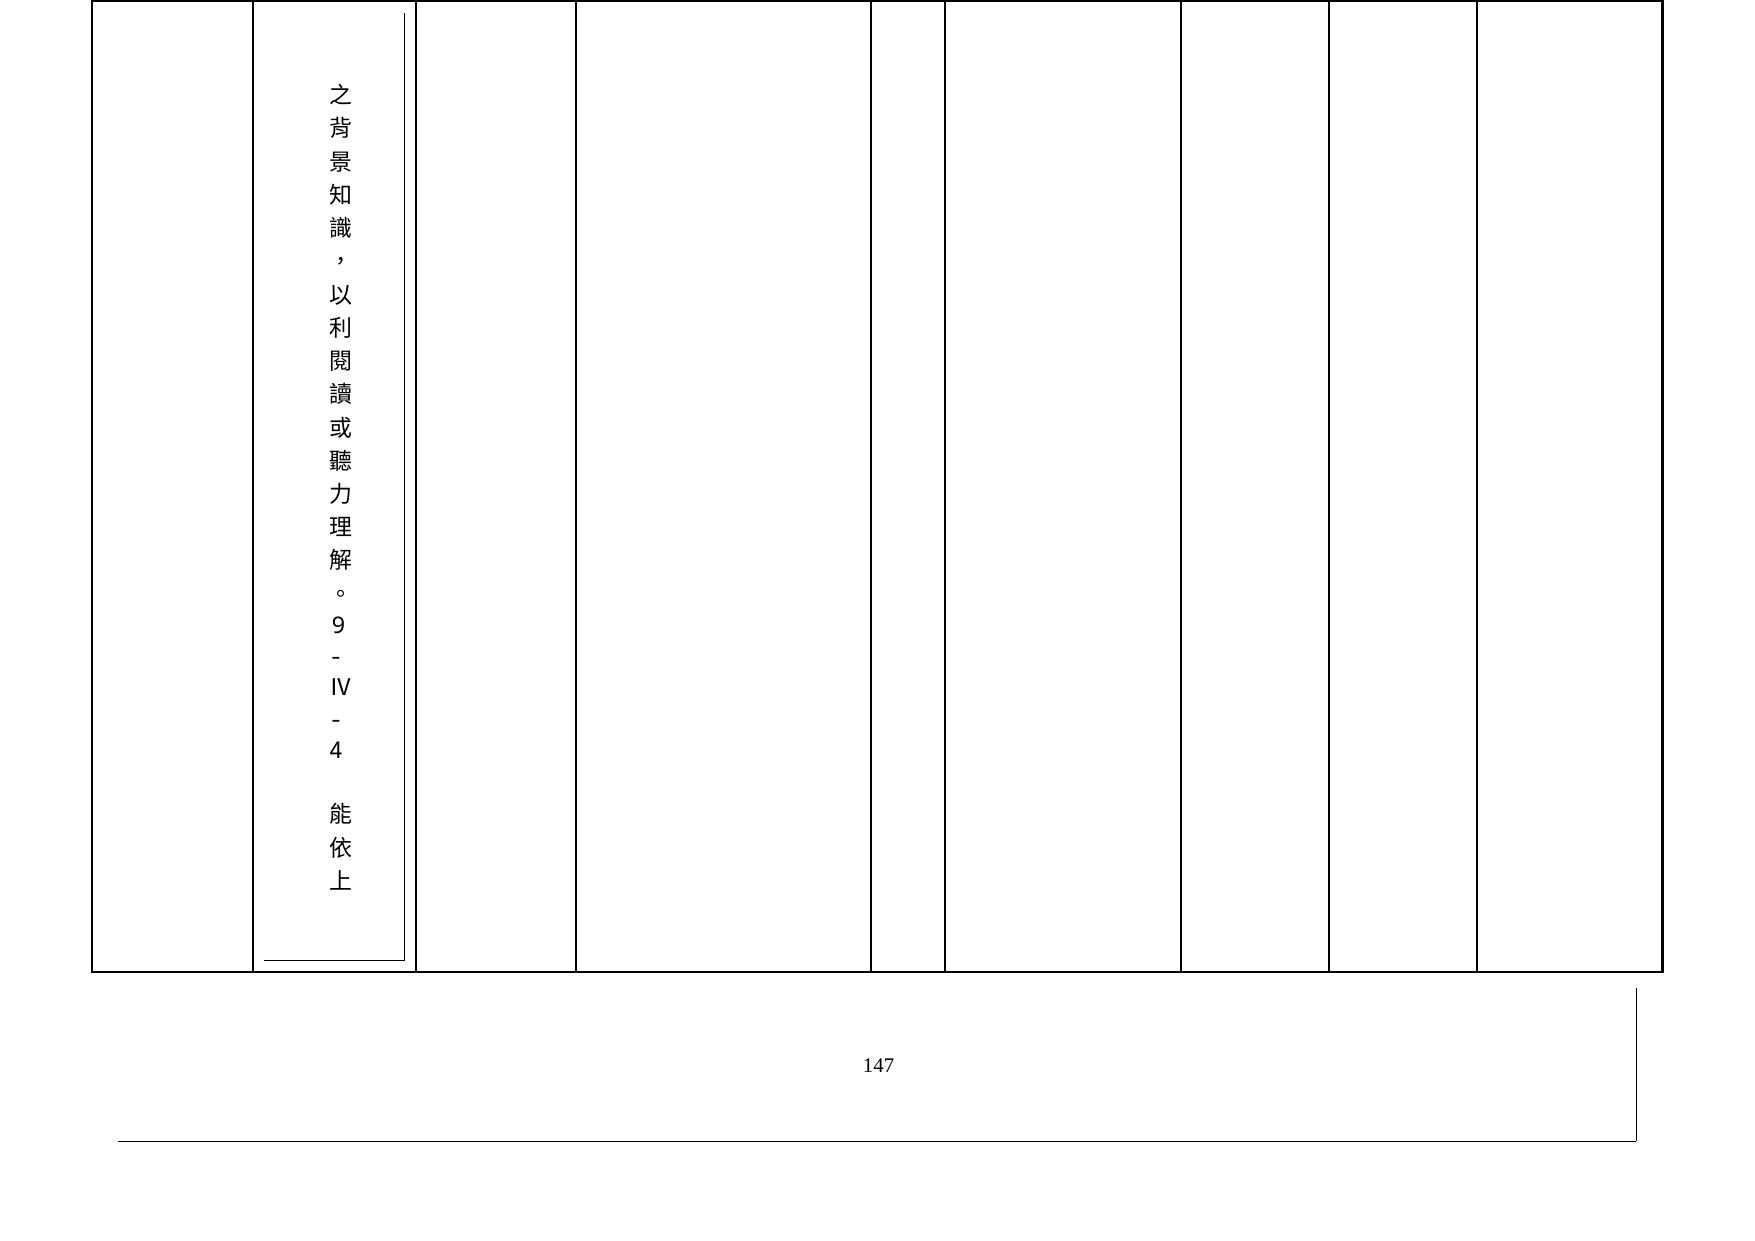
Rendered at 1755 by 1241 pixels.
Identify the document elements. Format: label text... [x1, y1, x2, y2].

table_cell [1330, 2, 1476, 971]
table_cell [417, 2, 575, 971]
table_cell [577, 2, 870, 971]
table_cell [872, 2, 944, 971]
table_cell [946, 2, 1180, 971]
table_cell 之背景知識，以利閱讀或聽力理解。 9-Ⅳ-4 能依上 [254, 2, 415, 971]
table_cell [1182, 2, 1328, 971]
table_cell [93, 2, 252, 971]
table_cell [1478, 2, 1661, 971]
